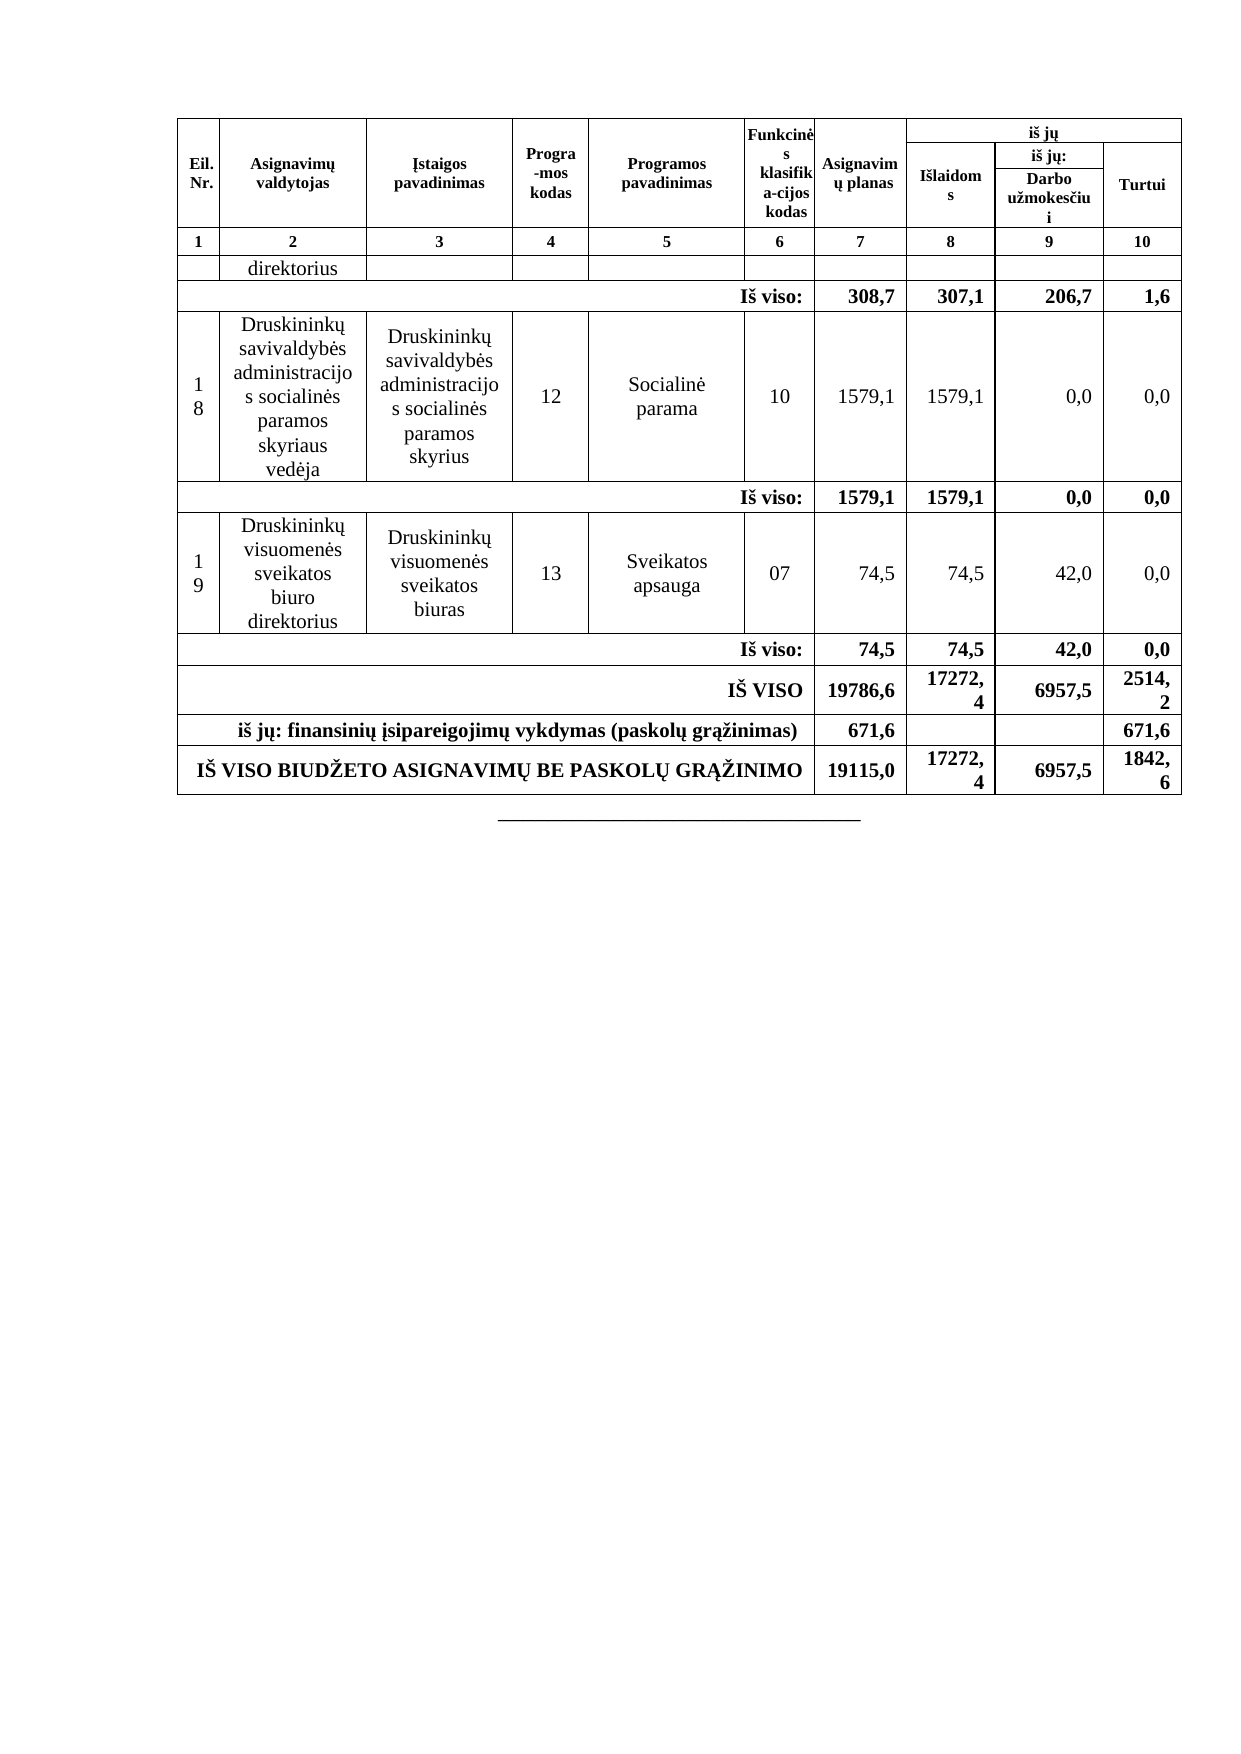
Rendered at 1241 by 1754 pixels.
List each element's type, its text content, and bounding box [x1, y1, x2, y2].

table_cell [513, 256, 588, 280]
table_cell 7 [815, 228, 906, 255]
table_header Įstaigos pavadinimas [367, 119, 512, 227]
table_cell 6957,5 [996, 746, 1103, 794]
table_cell [996, 256, 1103, 280]
table_cell [589, 256, 744, 280]
table_cell 308,7 [815, 281, 906, 311]
table_cell 18 [178, 312, 219, 481]
table_cell 1579,1 [815, 312, 906, 481]
table_cell Iš viso: [178, 634, 814, 664]
table_cell 3 [367, 228, 512, 255]
table_cell Socialinė parama [589, 312, 744, 481]
table_cell [996, 715, 1103, 745]
table_cell IŠ VISO BIUDŽETO ASIGNAVIMŲ BE PASKOLŲ GRĄŽINIMO [178, 746, 814, 794]
table_cell 19115,0 [815, 746, 906, 794]
table_cell direktorius [220, 256, 366, 280]
table_header Eil. Nr. [178, 119, 219, 227]
table_cell 6 [745, 228, 814, 255]
table_cell 1 [178, 228, 219, 255]
table_cell 1579,1 [815, 482, 906, 512]
table_cell 0,0 [996, 312, 1103, 481]
table_header Funkcinės klasifika-cijos kodas [745, 119, 814, 227]
table_cell Išlaidoms [907, 143, 994, 227]
table_cell 1842,6 [1104, 746, 1181, 794]
table_cell Druskininkų savivaldybės administracijos socialinės paramos skyriaus vedėja [220, 312, 366, 481]
table_header Asignavimų valdytojas [220, 119, 366, 227]
table_cell 0,0 [996, 482, 1103, 512]
table_cell 4 [513, 228, 588, 255]
table_cell 17272,4 [907, 746, 994, 794]
table_cell 1579,1 [907, 312, 994, 481]
table_header Programos pavadinimas [589, 119, 744, 227]
table_cell iš jų: finansinių įsipareigojimų vykdymas (paskolų grąžinimas) [178, 715, 814, 745]
table_cell 8 [907, 228, 994, 255]
text _____________________________ [177, 795, 1181, 824]
table_cell 42,0 [996, 513, 1103, 633]
table_cell 74,5 [815, 513, 906, 633]
table_cell 74,5 [815, 634, 906, 664]
table_cell [907, 256, 994, 280]
table_header iš jų [907, 119, 1181, 142]
table_cell 19786,6 [815, 666, 906, 714]
table_cell iš jų: [996, 143, 1103, 168]
table_cell 671,6 [1104, 715, 1181, 745]
table_header Progra-mos kodas [513, 119, 588, 227]
table_cell 206,7 [996, 281, 1103, 311]
table_cell 10 [1104, 228, 1181, 255]
table_cell Turtui [1104, 143, 1181, 227]
table_cell 74,5 [907, 513, 994, 633]
table_cell Darbo užmokesčiui [996, 169, 1103, 227]
table_cell 19 [178, 513, 219, 633]
table_cell IŠ VISO [178, 666, 814, 714]
table_cell 307,1 [907, 281, 994, 311]
table_cell 0,0 [1104, 634, 1181, 664]
table_cell [367, 256, 512, 280]
table_cell Iš viso: [178, 281, 814, 311]
table_cell 0,0 [1104, 513, 1181, 633]
table_cell 10 [745, 312, 814, 481]
table_cell 1579,1 [907, 482, 994, 512]
table_cell 12 [513, 312, 588, 481]
table_header Asignavimų planas [815, 119, 906, 227]
table_cell 6957,5 [996, 666, 1103, 714]
table_cell [815, 256, 906, 280]
table_cell 17272,4 [907, 666, 994, 714]
table_cell 74,5 [907, 634, 994, 664]
table_cell 2514,2 [1104, 666, 1181, 714]
table_cell [745, 256, 814, 280]
table_cell Druskininkų savivaldybės administracijos socialinės paramos skyrius [367, 312, 512, 481]
table_cell Druskininkų visuomenės sveikatos biuro direktorius [220, 513, 366, 633]
table_cell 9 [996, 228, 1103, 255]
table_cell 42,0 [996, 634, 1103, 664]
table_cell [178, 256, 219, 280]
table_cell 671,6 [815, 715, 906, 745]
table_cell 07 [745, 513, 814, 633]
table_cell 13 [513, 513, 588, 633]
table_cell 1,6 [1104, 281, 1181, 311]
table_cell 5 [589, 228, 744, 255]
table_cell [1104, 256, 1181, 280]
table_cell 0,0 [1104, 482, 1181, 512]
table_cell 0,0 [1104, 312, 1181, 481]
table_cell Iš viso: [178, 482, 814, 512]
table_cell Druskininkų visuomenės sveikatos biuras [367, 513, 512, 633]
table_cell Sveikatos apsauga [589, 513, 744, 633]
table_cell 2 [220, 228, 366, 255]
table_cell [907, 715, 994, 745]
